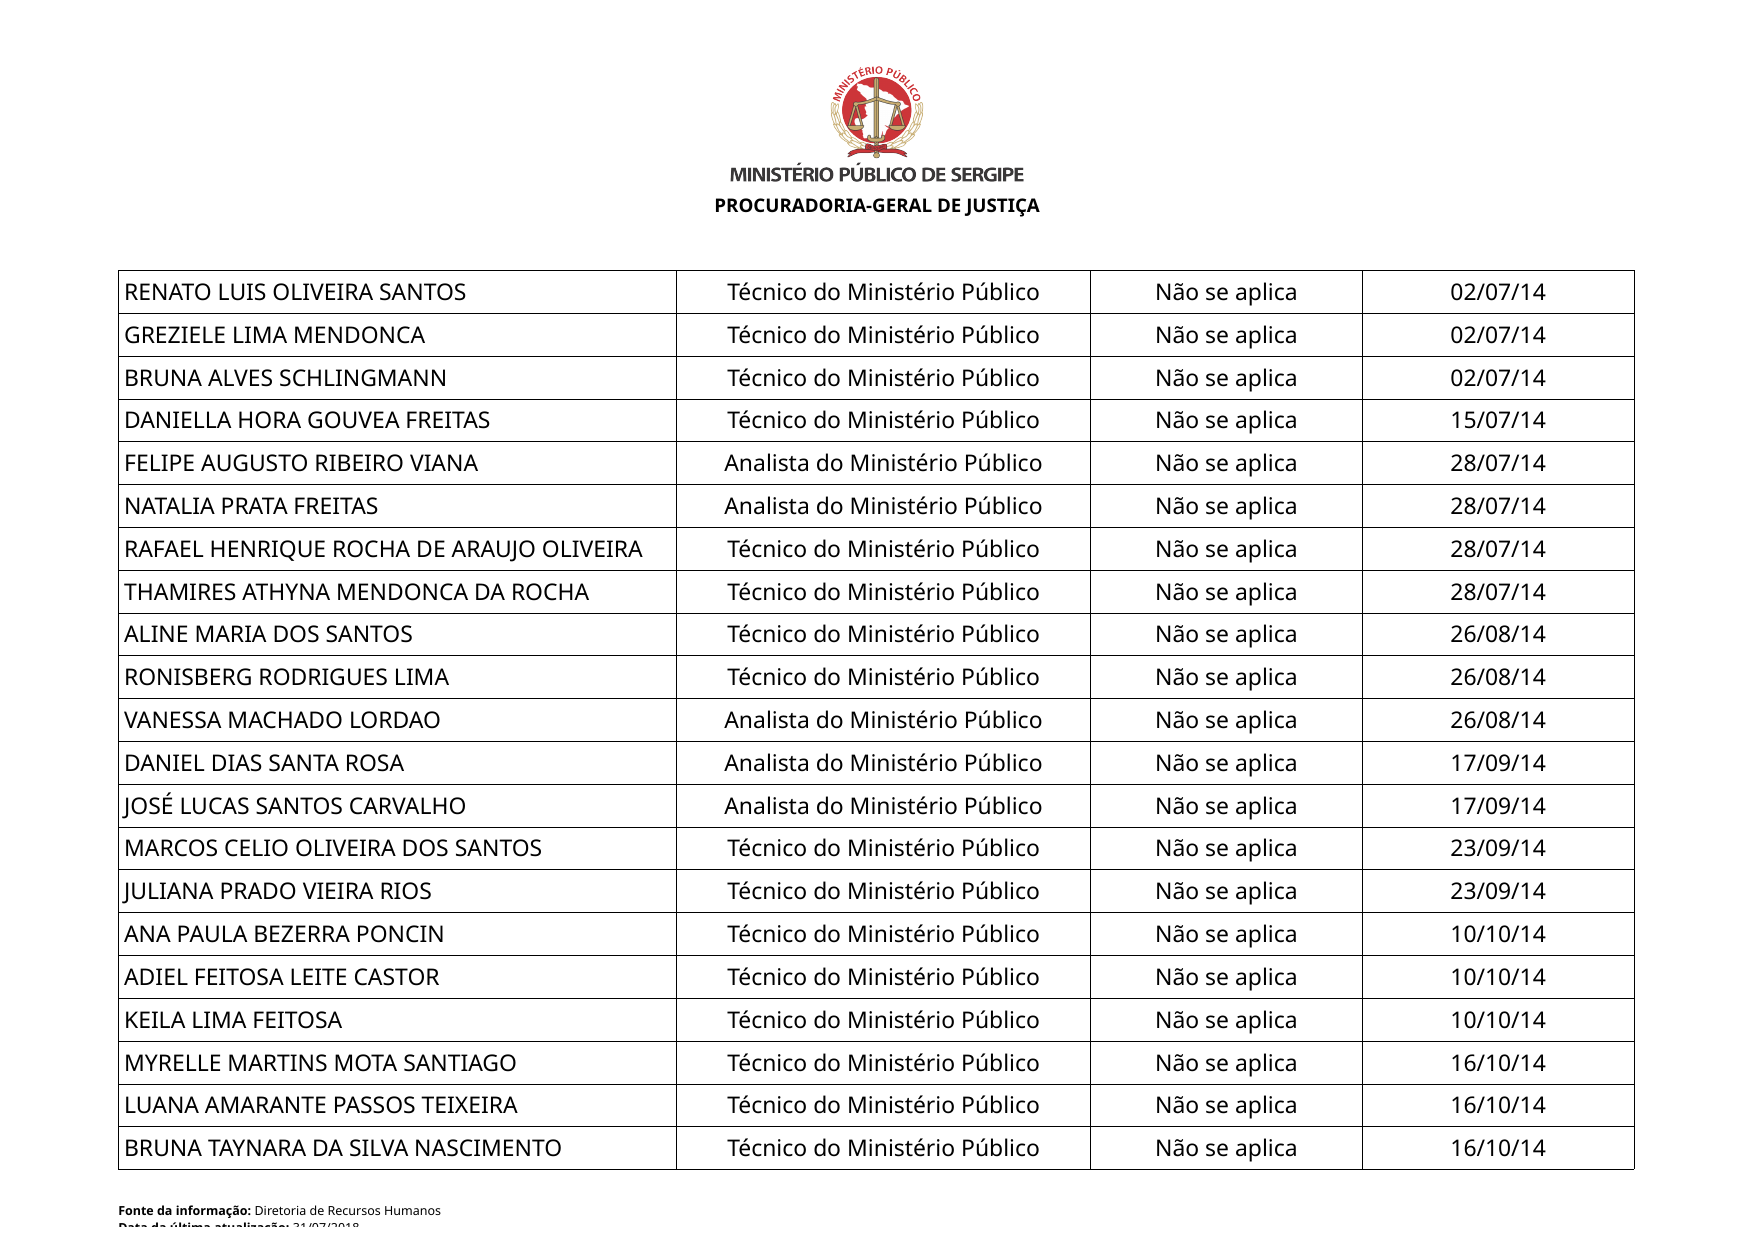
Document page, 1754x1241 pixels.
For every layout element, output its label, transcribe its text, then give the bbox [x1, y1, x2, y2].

table_cell Técnico do Ministério Público [677, 999, 1090, 1041]
table_cell 28/07/14 [1363, 571, 1634, 612]
table_cell 28/07/14 [1363, 485, 1634, 527]
table_cell ANA PAULA BEZERRA PONCIN [119, 913, 676, 955]
table_cell GREZIELE LIMA MENDONCA [119, 314, 676, 356]
table_cell JULIANA PRADO VIEIRA RIOS [119, 870, 676, 912]
table_cell LUANA AMARANTE PASSOS TEIXEIRA [119, 1085, 676, 1126]
table_cell 10/10/14 [1363, 913, 1634, 955]
table_cell Não se aplica [1091, 785, 1362, 827]
table_cell Não se aplica [1091, 614, 1362, 655]
table_cell 02/07/14 [1363, 271, 1634, 313]
table_cell 16/10/14 [1363, 1085, 1634, 1126]
table_cell Técnico do Ministério Público [677, 656, 1090, 698]
table_cell 26/08/14 [1363, 656, 1634, 698]
table_cell Não se aplica [1091, 314, 1362, 356]
table_cell 15/07/14 [1363, 400, 1634, 441]
table_cell 10/10/14 [1363, 999, 1634, 1041]
table_cell Não se aplica [1091, 1042, 1362, 1083]
table_cell 17/09/14 [1363, 742, 1634, 784]
table_cell Não se aplica [1091, 742, 1362, 784]
table_cell Não se aplica [1091, 271, 1362, 313]
table_cell Técnico do Ministério Público [677, 956, 1090, 998]
table_cell 23/09/14 [1363, 870, 1634, 912]
table_cell KEILA LIMA FEITOSA [119, 999, 676, 1041]
table_cell DANIEL DIAS SANTA ROSA [119, 742, 676, 784]
table_cell 26/08/14 [1363, 614, 1634, 655]
table_cell NATALIA PRATA FREITAS [119, 485, 676, 527]
table_cell 28/07/14 [1363, 528, 1634, 570]
table_cell JOSÉ LUCAS SANTOS CARVALHO [119, 785, 676, 827]
table_cell Não se aplica [1091, 699, 1362, 741]
table_cell Não se aplica [1091, 357, 1362, 398]
table_cell Analista do Ministério Público [677, 485, 1090, 527]
table_cell ALINE MARIA DOS SANTOS [119, 614, 676, 655]
table_cell DANIELLA HORA GOUVEA FREITAS [119, 400, 676, 441]
table_cell Técnico do Ministério Público [677, 913, 1090, 955]
table_cell 17/09/14 [1363, 785, 1634, 827]
table_cell Não se aplica [1091, 956, 1362, 998]
table_cell 23/09/14 [1363, 828, 1634, 869]
table_cell RENATO LUIS OLIVEIRA SANTOS [119, 271, 676, 313]
table_cell 26/08/14 [1363, 699, 1634, 741]
table_cell Analista do Ministério Público [677, 742, 1090, 784]
table_cell Técnico do Ministério Público [677, 571, 1090, 612]
table_cell MYRELLE MARTINS MOTA SANTIAGO [119, 1042, 676, 1083]
table_cell 16/10/14 [1363, 1042, 1634, 1083]
table_cell VANESSA MACHADO LORDAO [119, 699, 676, 741]
table_cell FELIPE AUGUSTO RIBEIRO VIANA [119, 442, 676, 484]
table_cell Técnico do Ministério Público [677, 1042, 1090, 1083]
table_cell Não se aplica [1091, 528, 1362, 570]
table_cell 02/07/14 [1363, 314, 1634, 356]
table_cell Técnico do Ministério Público [677, 400, 1090, 441]
table_cell Não se aplica [1091, 400, 1362, 441]
table_cell Técnico do Ministério Público [677, 614, 1090, 655]
table_cell 02/07/14 [1363, 357, 1634, 398]
table_cell 16/10/14 [1363, 1127, 1634, 1169]
table_cell Técnico do Ministério Público [677, 828, 1090, 869]
table_cell Analista do Ministério Público [677, 699, 1090, 741]
table_cell Não se aplica [1091, 828, 1362, 869]
table_cell BRUNA TAYNARA DA SILVA NASCIMENTO [119, 1127, 676, 1169]
table_cell Analista do Ministério Público [677, 785, 1090, 827]
table_cell MARCOS CELIO OLIVEIRA DOS SANTOS [119, 828, 676, 869]
table_cell Técnico do Ministério Público [677, 1085, 1090, 1126]
table_cell Não se aplica [1091, 442, 1362, 484]
table_cell Não se aplica [1091, 913, 1362, 955]
table_cell Não se aplica [1091, 1127, 1362, 1169]
table_cell RAFAEL HENRIQUE ROCHA DE ARAUJO OLIVEIRA [119, 528, 676, 570]
table_cell 28/07/14 [1363, 442, 1634, 484]
table_cell Técnico do Ministério Público [677, 271, 1090, 313]
table_cell Técnico do Ministério Público [677, 1127, 1090, 1169]
table_cell Não se aplica [1091, 1085, 1362, 1126]
table_cell RONISBERG RODRIGUES LIMA [119, 656, 676, 698]
table_cell Técnico do Ministério Público [677, 314, 1090, 356]
table_cell Não se aplica [1091, 999, 1362, 1041]
table_cell Analista do Ministério Público [677, 442, 1090, 484]
table_cell Não se aplica [1091, 485, 1362, 527]
picture [730, 66, 1024, 185]
table_cell Técnico do Ministério Público [677, 870, 1090, 912]
table_cell Não se aplica [1091, 571, 1362, 612]
table_cell THAMIRES ATHYNA MENDONCA DA ROCHA [119, 571, 676, 612]
table_cell Técnico do Ministério Público [677, 357, 1090, 398]
table_cell Não se aplica [1091, 656, 1362, 698]
table_cell ADIEL FEITOSA LEITE CASTOR [119, 956, 676, 998]
table_cell BRUNA ALVES SCHLINGMANN [119, 357, 676, 398]
table_cell Não se aplica [1091, 870, 1362, 912]
table_cell 10/10/14 [1363, 956, 1634, 998]
table_cell Técnico do Ministério Público [677, 528, 1090, 570]
